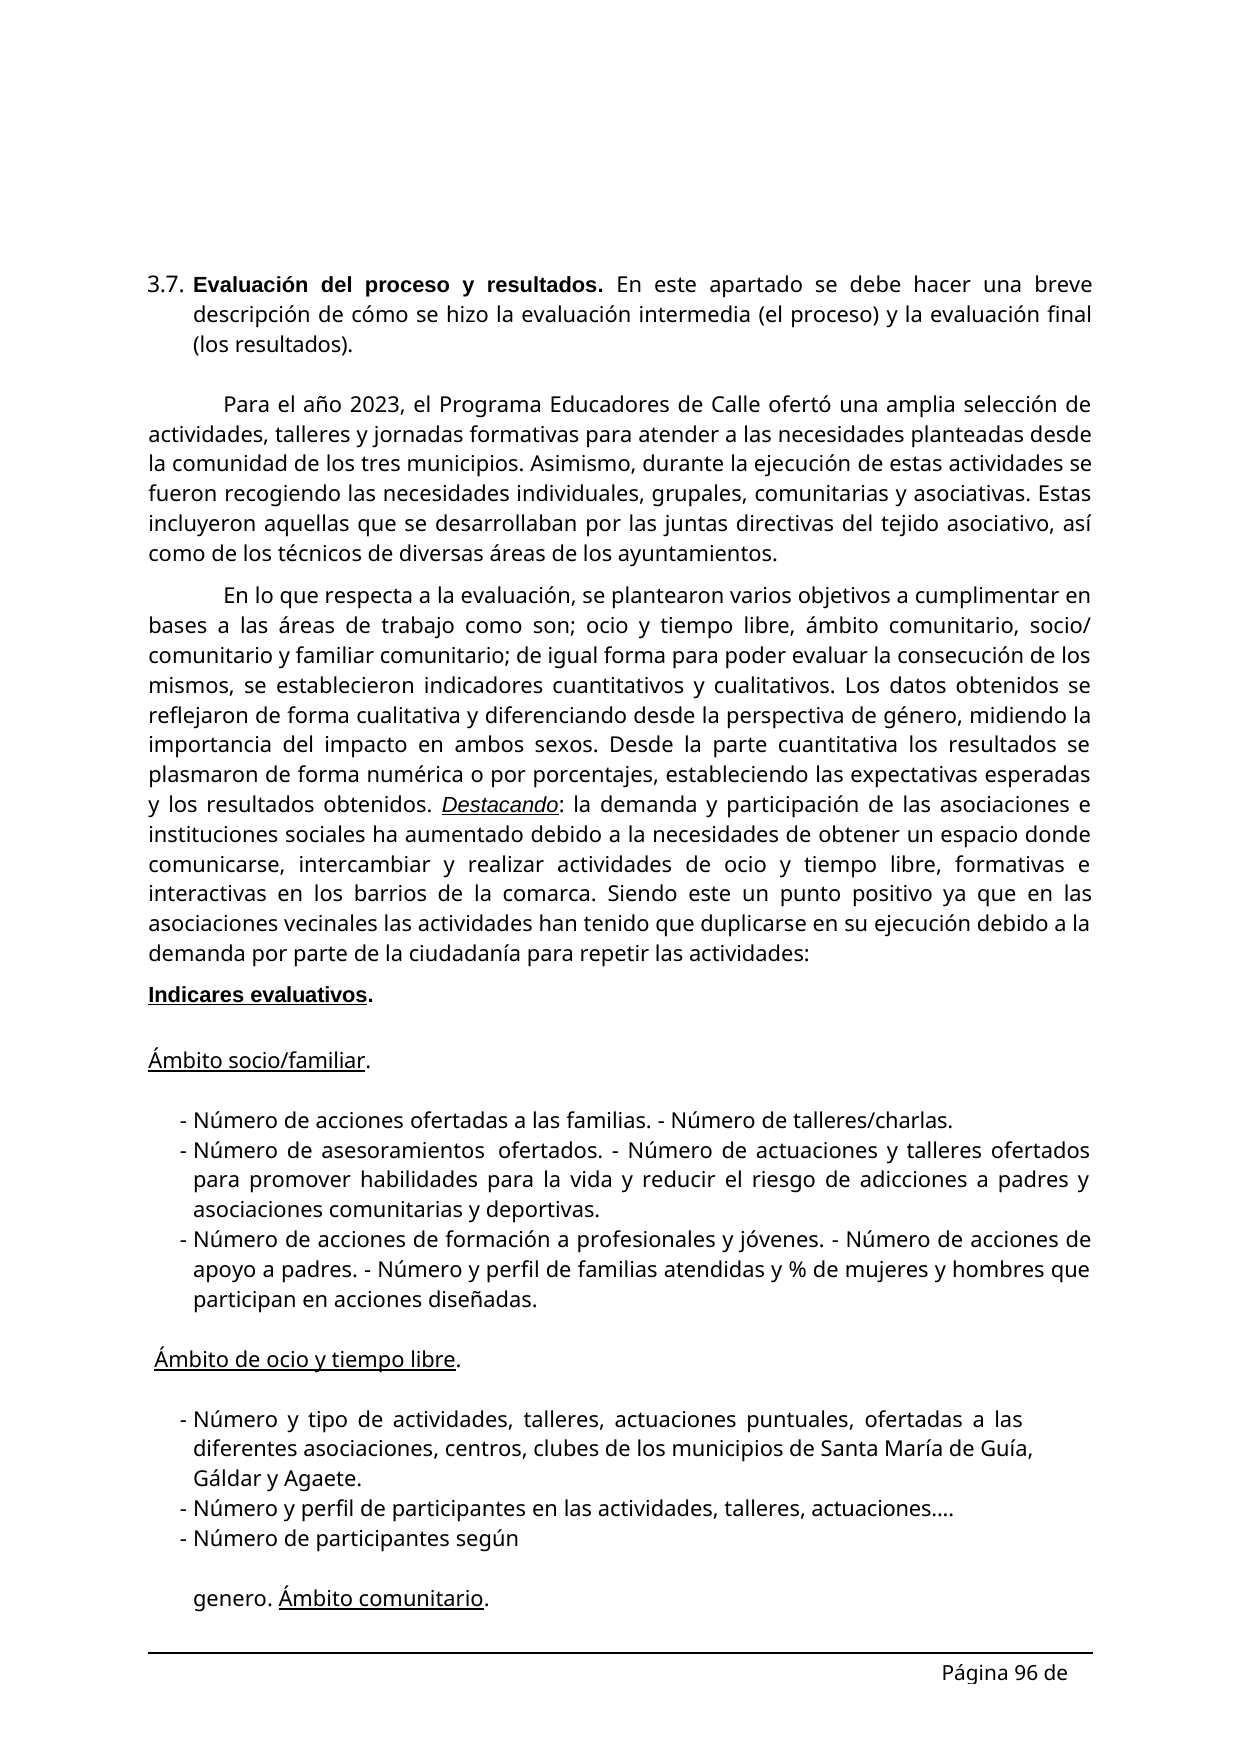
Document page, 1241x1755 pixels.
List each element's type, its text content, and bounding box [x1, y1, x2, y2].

text Para el año 2023, el Programa Educadores de Calle ofertó una amplia selección de actividades, talleres y jornadas formativas para atender a las necesidades planteadas desde la comunidad de los tres municipios. Asimismo, durante la ejecución de estas actividades se fueron recogiendo las necesidades individuales, grupales, comunitarias y asociativas. Estas incluyeron aquellas que se desarrollaban por las juntas directivas del tejido asociativo, así como de los técnicos de diversas áreas de los ayuntamientos. [148, 389, 1093, 567]
text Ámbito de ocio y tiempo libre. [154, 1344, 1152, 1374]
list Número de acciones de formación a profesionales y jóvenes. - Número de acciones de apoyo a padres. - Número y perfil de familias atendidas y % de mujeres y hombres que participan en acciones diseñadas. [179, 1224, 1092, 1314]
list Número de asesoramientos ofertados. - Número de actuaciones y talleres ofertados para promover habilidades para la vida y reducir el riesgo de adicciones a padres y asociaciones comunitarias y deportivas. [179, 1135, 1091, 1224]
list Número de acciones ofertadas a las familias. - Número de talleres/charlas. [179, 1105, 1152, 1134]
text Indicares evaluativos. [148, 982, 1152, 1007]
list Evaluación del proceso y resultados. En este apartado se debe hacer una breve descripción de cómo se hizo la evaluación intermedia (el proceso) y la evaluación final (los resultados). [148, 268, 1093, 358]
text En lo que respecta a la evaluación, se plantearon varios objetivos a cumplimentar en bases a las áreas de trabajo como son; ocio y tiempo libre, ámbito comunitario, socio/ comunitario y familiar comunitario; de igual forma para poder evaluar la consecución de los mismos, se establecieron indicadores cuantitativos y cualitativos. Los datos obtenidos se reflejaron de forma cualitativa y diferenciando desde la perspectiva de género, midiendo la importancia del impacto en ambos sexos. Desde la parte cuantitativa los resultados se plasmaron de forma numérica o por porcentajes, estableciendo las expectativas esperadas y los resultados obtenidos. Destacando: la demanda y participación de las asociaciones e instituciones sociales ha aumentado debido a la necesidades de obtener un espacio donde comunicarse, intercambiar y realizar actividades de ocio y tiempo libre, formativas e interactivas en los barrios de la comarca. Siendo este un punto positivo ya que en las asociaciones vecinales las actividades han tenido que duplicarse en su ejecución debido a la demanda por parte de la ciudadanía para repetir las actividades: [148, 581, 1092, 968]
list Número de participantes según genero. Ámbito comunitario. [179, 1523, 546, 1613]
list Número y perfil de participantes en las actividades, talleres, actuaciones.... [179, 1493, 1152, 1523]
list Número y tipo de actividades, talleres, actuaciones puntuales, ofertadas a las diferentes asociaciones, centros, clubes de los municipios de Santa María de Guía, Gáldar y Agaete. [179, 1404, 1067, 1493]
text Ámbito socio/familiar. [148, 1045, 1152, 1075]
